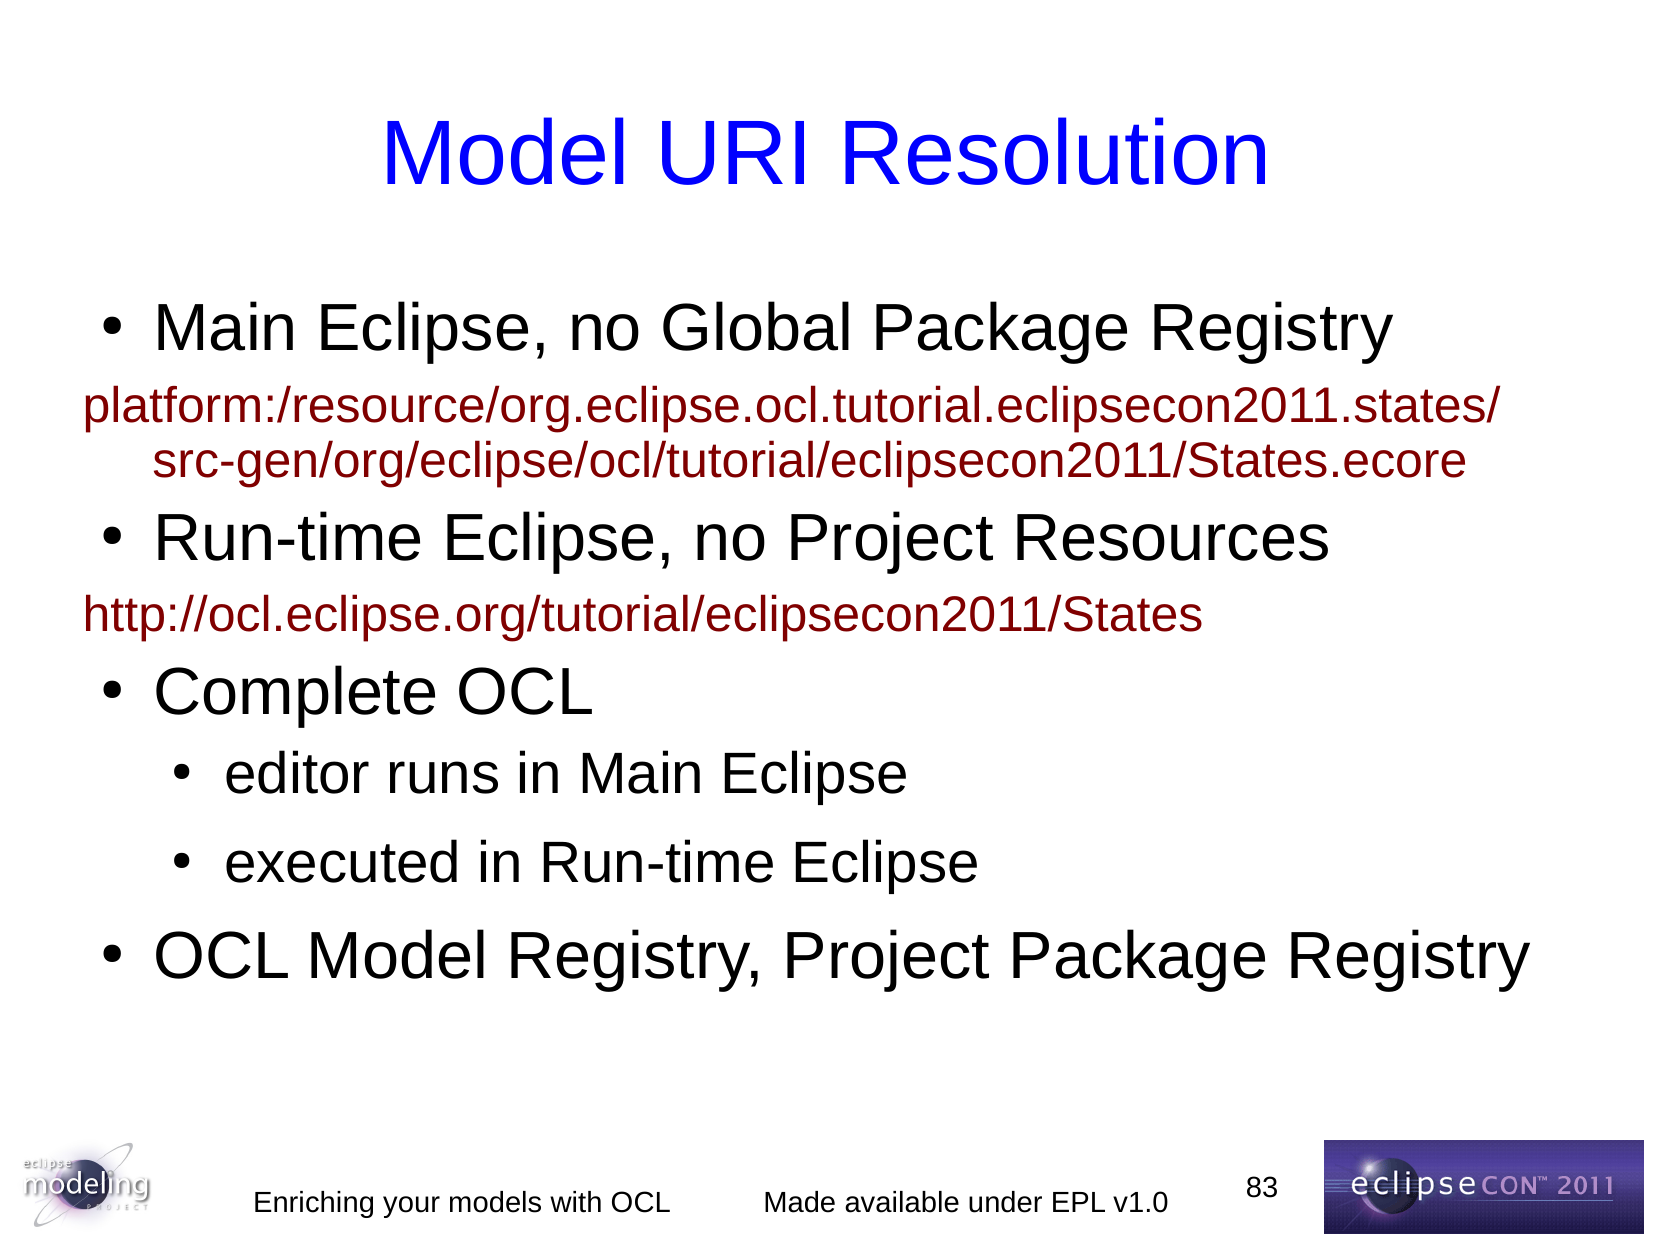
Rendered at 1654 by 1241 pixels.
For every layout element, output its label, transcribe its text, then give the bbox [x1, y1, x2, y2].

title Model URI Resolution [82, 56, 1571, 250]
picture [1324, 1140, 1644, 1234]
list Main Eclipse, no Global Package Registry platform:/resource/org.eclipse.ocl.tutorial.eclipsecon2011.states/ src-gen/org/eclipse/ocl/tutorial/eclipsecon2011/States.ecore Run-time Eclipse, no Project Resources http://ocl.eclipse.org/tutorial/eclipsecon2011/States Complete OCL editor runs in Main Eclipse executed in Run-time Eclipse OCL Model Registry, Project Package Registry [82, 290, 1571, 1094]
picture [9, 1136, 156, 1235]
